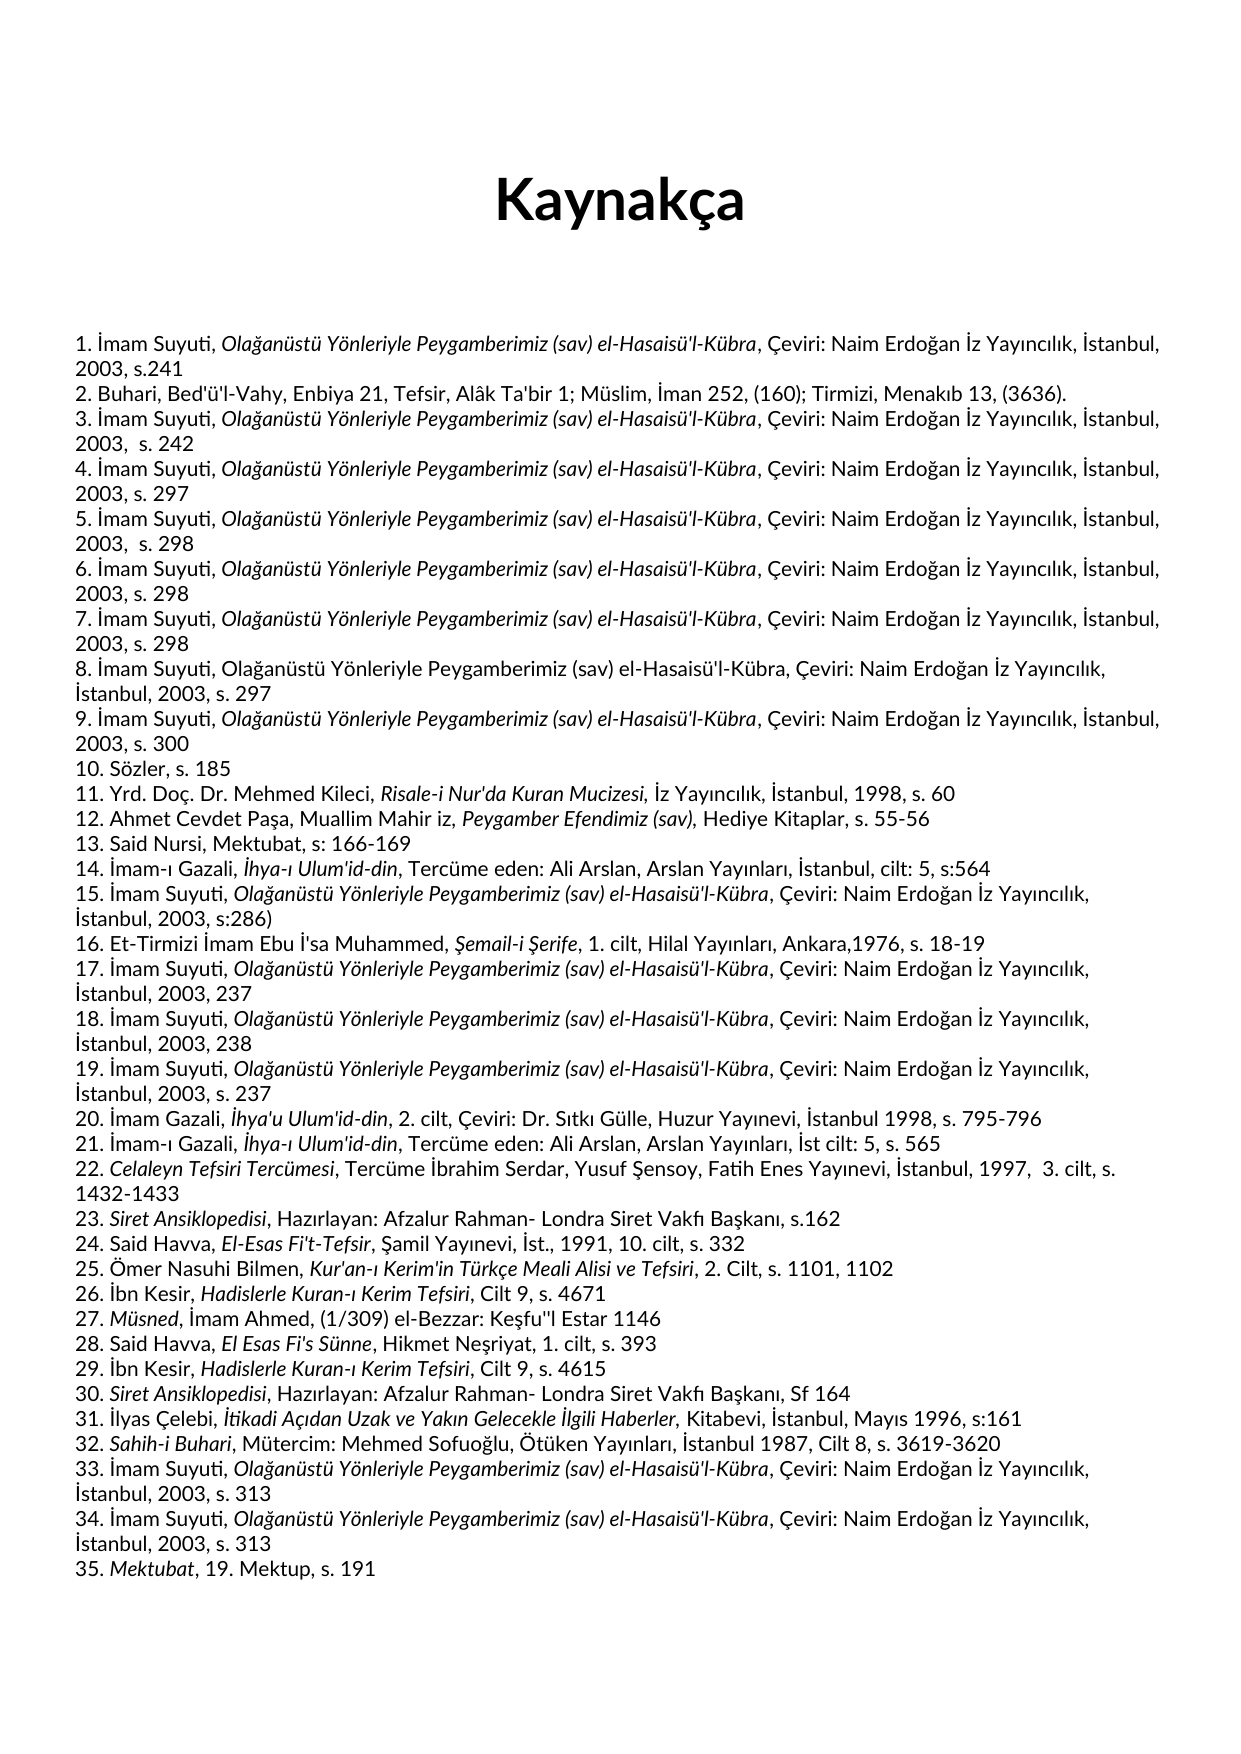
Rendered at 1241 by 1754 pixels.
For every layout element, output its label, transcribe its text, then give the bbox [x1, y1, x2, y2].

text 27. Müsned, İmam Ahmed, (1/309) el-Bezzar: Keşfu''l Estar 1146 [75, 1305, 1165, 1330]
text 15. İmam Suyuti, Olağanüstü Yönleriyle Peygamberimiz (sav) el-Hasaisü'l-Kübra, Çeviri: Naim Erdoğan İz Yayıncılık, İstanbul, 2003, s:286) [75, 880, 1165, 930]
text 23. Siret Ansiklopedisi, Hazırlayan: Afzalur Rahman- Londra Siret Vakfı Başkanı, s.162 [75, 1205, 1165, 1230]
text 18. İmam Suyuti, Olağanüstü Yönleriyle Peygamberimiz (sav) el-Hasaisü'l-Kübra, Çeviri: Naim Erdoğan İz Yayıncılık, İstanbul, 2003, 238 [75, 1005, 1165, 1055]
subtitle Kaynakça [75, 162, 1165, 232]
text 16. Et-Tirmizi İmam Ebu İ'sa Muhammed, Şemail-i Şerife, 1. cilt, Hilal Yayınları, Ankara,1976, s. 18-19 [75, 930, 1165, 955]
text 30. Siret Ansiklopedisi, Hazırlayan: Afzalur Rahman- Londra Siret Vakfı Başkanı, Sf 164 [75, 1380, 1165, 1405]
text 26. İbn Kesir, Hadislerle Kuran-ı Kerim Tefsiri, Cilt 9, s. 4671 [75, 1280, 1165, 1305]
text 32. Sahih-i Buhari, Mütercim: Mehmed Sofuoğlu, Ötüken Yayınları, İstanbul 1987, Cilt 8, s. 3619-3620 [75, 1430, 1165, 1455]
text 12. Ahmet Cevdet Paşa, Muallim Mahir iz, Peygamber Efendimiz (sav), Hediye Kitaplar, s. 55-56 [75, 805, 1165, 830]
text 5. İmam Suyuti, Olağanüstü Yönleriyle Peygamberimiz (sav) el-Hasaisü'l-Kübra, Çeviri: Naim Erdoğan İz Yayıncılık, İstanbul, 2003, s. 298 [75, 505, 1165, 555]
text 24. Said Havva, El-Esas Fi't-Tefsir, Şamil Yayınevi, İst., 1991, 10. cilt, s. 332 [75, 1230, 1165, 1255]
text 1. İmam Suyuti, Olağanüstü Yönleriyle Peygamberimiz (sav) el-Hasaisü'l-Kübra, Çeviri: Naim Erdoğan İz Yayıncılık, İstanbul, 2003, s.241 [75, 330, 1165, 380]
text 2. Buhari, Bed'ü'l-Vahy, Enbiya 21, Tefsir, Alâk Ta'bir 1; Müslim, İman 252, (160); Tirmizi, Menakıb 13, (3636). [75, 380, 1165, 405]
text 10. Sözler, s. 185 [75, 755, 1165, 780]
text 11. Yrd. Doç. Dr. Mehmed Kileci, Risale-i Nur'da Kuran Mucizesi, İz Yayıncılık, İstanbul, 1998, s. 60 [75, 780, 1165, 805]
text 4. İmam Suyuti, Olağanüstü Yönleriyle Peygamberimiz (sav) el-Hasaisü'l-Kübra, Çeviri: Naim Erdoğan İz Yayıncılık, İstanbul, 2003, s. 297 [75, 455, 1165, 505]
text 29. İbn Kesir, Hadislerle Kuran-ı Kerim Tefsiri, Cilt 9, s. 4615 [75, 1355, 1165, 1380]
text 34. İmam Suyuti, Olağanüstü Yönleriyle Peygamberimiz (sav) el-Hasaisü'l-Kübra, Çeviri: Naim Erdoğan İz Yayıncılık, İstanbul, 2003, s. 313 [75, 1505, 1165, 1555]
text 31. İlyas Çelebi, İtikadi Açıdan Uzak ve Yakın Gelecekle İlgili Haberler, Kitabevi, İstanbul, Mayıs 1996, s:161 [75, 1405, 1165, 1430]
text 19. İmam Suyuti, Olağanüstü Yönleriyle Peygamberimiz (sav) el-Hasaisü'l-Kübra, Çeviri: Naim Erdoğan İz Yayıncılık, İstanbul, 2003, s. 237 [75, 1055, 1165, 1105]
text 7. İmam Suyuti, Olağanüstü Yönleriyle Peygamberimiz (sav) el-Hasaisü'l-Kübra, Çeviri: Naim Erdoğan İz Yayıncılık, İstanbul, 2003, s. 298 [75, 605, 1165, 655]
text 13. Said Nursi, Mektubat, s: 166-169 [75, 830, 1165, 855]
text 25. Ömer Nasuhi Bilmen, Kur'an-ı Kerim'in Türkçe Meali Alisi ve Tefsiri, 2. Cilt, s. 1101, 1102 [75, 1255, 1165, 1280]
text 14. İmam-ı Gazali, İhya-ı Ulum'id-din, Tercüme eden: Ali Arslan, Arslan Yayınları, İstanbul, cilt: 5, s:564 [75, 855, 1165, 880]
text 3. İmam Suyuti, Olağanüstü Yönleriyle Peygamberimiz (sav) el-Hasaisü'l-Kübra, Çeviri: Naim Erdoğan İz Yayıncılık, İstanbul, 2003, s. 242 [75, 405, 1165, 455]
text 21. İmam-ı Gazali, İhya-ı Ulum'id-din, Tercüme eden: Ali Arslan, Arslan Yayınları, İst cilt: 5, s. 565 [75, 1130, 1165, 1155]
text 22. Celaleyn Tefsiri Tercümesi, Tercüme İbrahim Serdar, Yusuf Şensoy, Fatih Enes Yayınevi, İstanbul, 1997, 3. cilt, s. 1432-1433 [75, 1155, 1165, 1205]
text 35. Mektubat, 19. Mektup, s. 191 [75, 1555, 1165, 1580]
text 20. İmam Gazali, İhya'u Ulum'id-din, 2. cilt, Çeviri: Dr. Sıtkı Gülle, Huzur Yayınevi, İstanbul 1998, s. 795-796 [75, 1105, 1165, 1130]
text 17. İmam Suyuti, Olağanüstü Yönleriyle Peygamberimiz (sav) el-Hasaisü'l-Kübra, Çeviri: Naim Erdoğan İz Yayıncılık, İstanbul, 2003, 237 [75, 955, 1165, 1005]
text 6. İmam Suyuti, Olağanüstü Yönleriyle Peygamberimiz (sav) el-Hasaisü'l-Kübra, Çeviri: Naim Erdoğan İz Yayıncılık, İstanbul, 2003, s. 298 [75, 555, 1165, 605]
text 9. İmam Suyuti, Olağanüstü Yönleriyle Peygamberimiz (sav) el-Hasaisü'l-Kübra, Çeviri: Naim Erdoğan İz Yayıncılık, İstanbul, 2003, s. 300 [75, 705, 1165, 755]
text 33. İmam Suyuti, Olağanüstü Yönleriyle Peygamberimiz (sav) el-Hasaisü'l-Kübra, Çeviri: Naim Erdoğan İz Yayıncılık, İstanbul, 2003, s. 313 [75, 1455, 1165, 1505]
text 28. Said Havva, El Esas Fi's Sünne, Hikmet Neşriyat, 1. cilt, s. 393 [75, 1330, 1165, 1355]
text 8. İmam Suyuti, Olağanüstü Yönleriyle Peygamberimiz (sav) el-Hasaisü'l-Kübra, Çeviri: Naim Erdoğan İz Yayıncılık, İstanbul, 2003, s. 297 [75, 655, 1165, 705]
